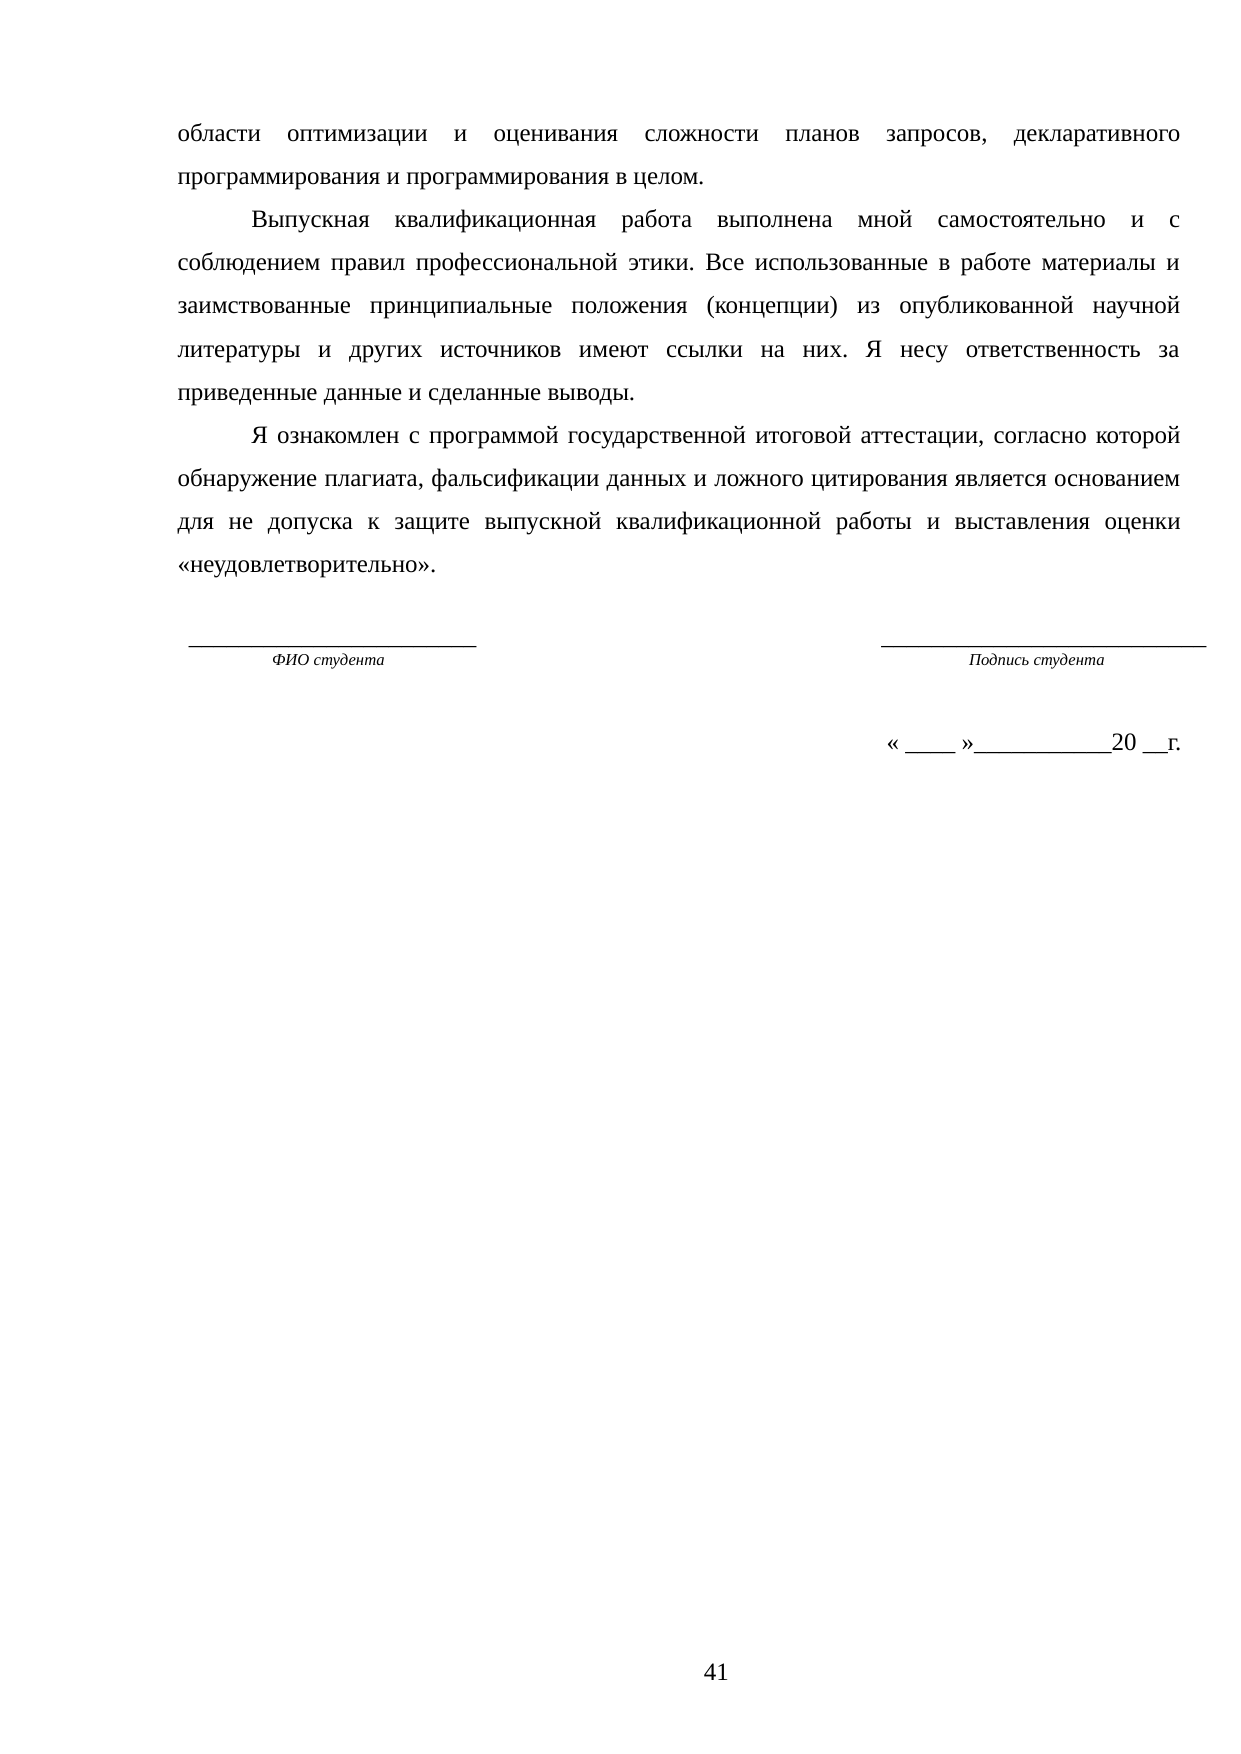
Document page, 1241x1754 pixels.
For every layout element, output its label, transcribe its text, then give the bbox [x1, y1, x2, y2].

text Я ознакомлен с программой государственной итоговой аттестации, согласно которой обнаружение плагиата, фальсификации данных и ложного цитирования является основанием для не допуска к защите выпускной квалификационной работы и выставления оценки «неудовлетворительно». [177, 420, 1181, 578]
text Выпускная квалификационная работа выполнена мной самостоятельно и с соблюдением правил профессиональной этики. Все использованные в работе материалы и заимствованные принципиальные положения (концепции) из опубликованной научной литературы и других источников имеют ссылки на них. Я несу ответственность за приведенные данные и сделанные выводы. [177, 204, 1181, 406]
table_header _______________________ [177, 621, 661, 650]
text « ____ »___________20 __г. [177, 727, 1181, 755]
table_cell Подпись студента [661, 650, 1182, 669]
table_cell ФИО студента [177, 650, 661, 669]
table_header __________________________ [661, 621, 1182, 650]
text области оптимизации и оценивания сложности планов запросов, декларативного программирования и программирования в целом. [177, 118, 1181, 190]
